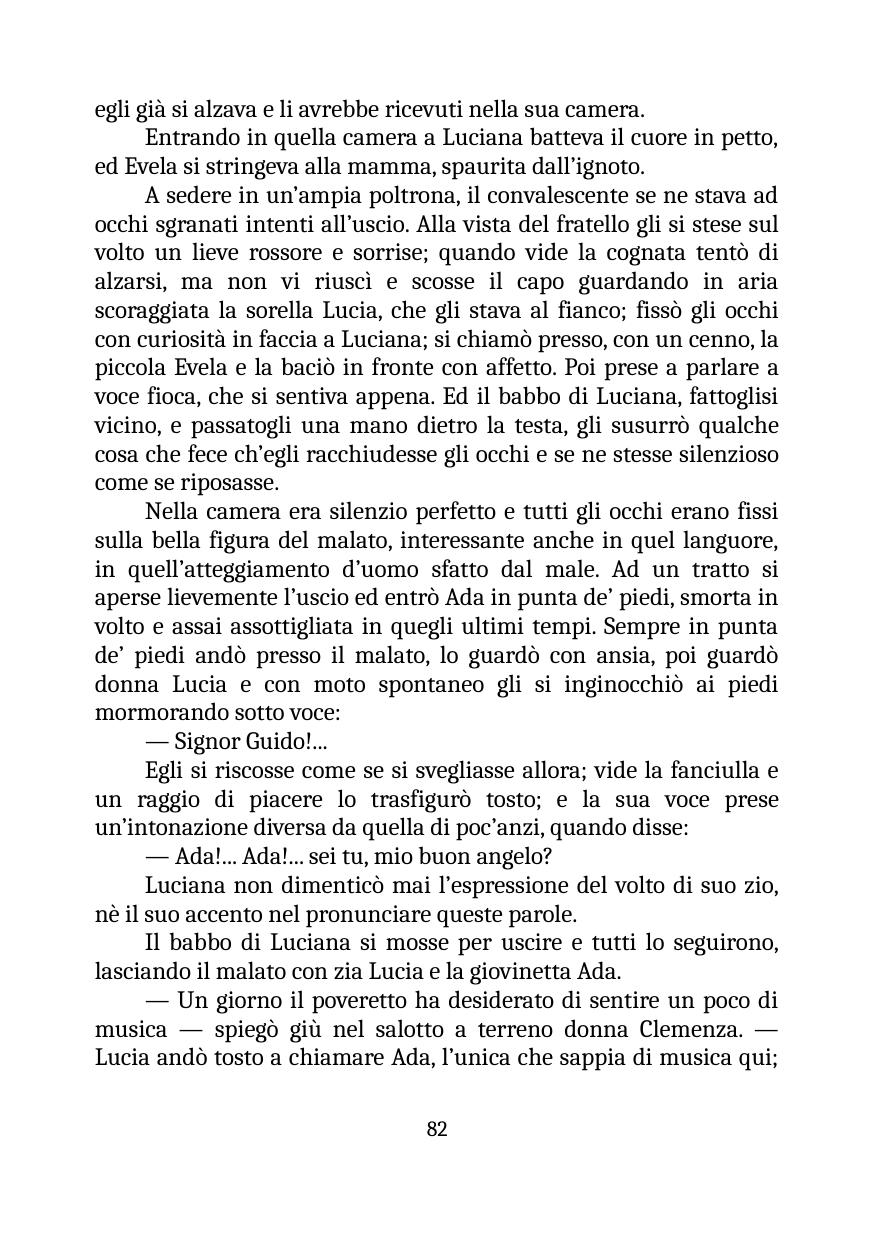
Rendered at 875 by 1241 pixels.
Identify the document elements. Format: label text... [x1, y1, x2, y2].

text — Signor Guido!... [94, 727, 779, 756]
text egli già si alzava e li avrebbe ricevuti nella sua camera. [94, 94, 779, 123]
text Egli si riscosse come se si svegliasse allora; vide la fanciulla e un raggio di piacere lo trasfigurò tosto; e la sua voce prese un’intonazione diversa da quella di poc’anzi, quando disse: [94, 756, 779, 842]
text Entrando in quella camera a Luciana batteva il cuore in petto, ed Evela si stringeva alla mamma, spaurita dall’ignoto. [94, 123, 779, 181]
text Luciana non dimenticò mai l’espressione del volto di suo zio, nè il suo accento nel pronunciare queste parole. [94, 871, 779, 928]
text Nella camera era silenzio perfetto e tutti gli occhi erano fissi sulla bella figura del malato, interessante anche in quel languore, in quell’atteggiamento d’uomo sfatto dal male. Ad un tratto si aperse lievemente l’uscio ed entrò Ada in punta de’ piedi, smorta in volto e assai assottigliata in quegli ultimi tempi. Sempre in punta de’ piedi andò presso il malato, lo guardò con ansia, poi guardò donna Lucia e con moto spontaneo gli si inginocchiò ai piedi mormorando sotto voce: [94, 497, 779, 727]
text A sedere in un’ampia poltrona, il convalescente se ne stava ad occhi sgranati intenti all’uscio. Alla vista del fratello gli si stese sul volto un lieve rossore e sorrise; quando vide la cognata tentò di alzarsi, ma non vi riuscì e scosse il capo guardando in aria scoraggiata la sorella Lucia, che gli stava al fianco; fissò gli occhi con curiosità in faccia a Luciana; si chiamò presso, con un cenno, la piccola Evela e la baciò in fronte con affetto. Poi prese a parlare a voce fioca, che si sentiva appena. Ed il babbo di Luciana, fattoglisi vicino, e passatogli una mano dietro la testa, gli susurrò qualche cosa che fece ch’egli racchiudesse gli occhi e se ne stesse silenzioso come se riposasse. [94, 181, 779, 497]
text — Ada!... Ada!... sei tu, mio buon angelo? [94, 842, 779, 871]
text Il babbo di Luciana si mosse per uscire e tutti lo seguirono, lasciando il malato con zia Lucia e la giovinetta Ada. [94, 928, 779, 986]
text — Un giorno il poveretto ha desiderato di sentire un poco di musica — spiegò giù nel salotto a terreno donna Clemenza. — Lucia andò tosto a chiamare Ada, l’unica che sappia di musica qui; [94, 986, 779, 1072]
